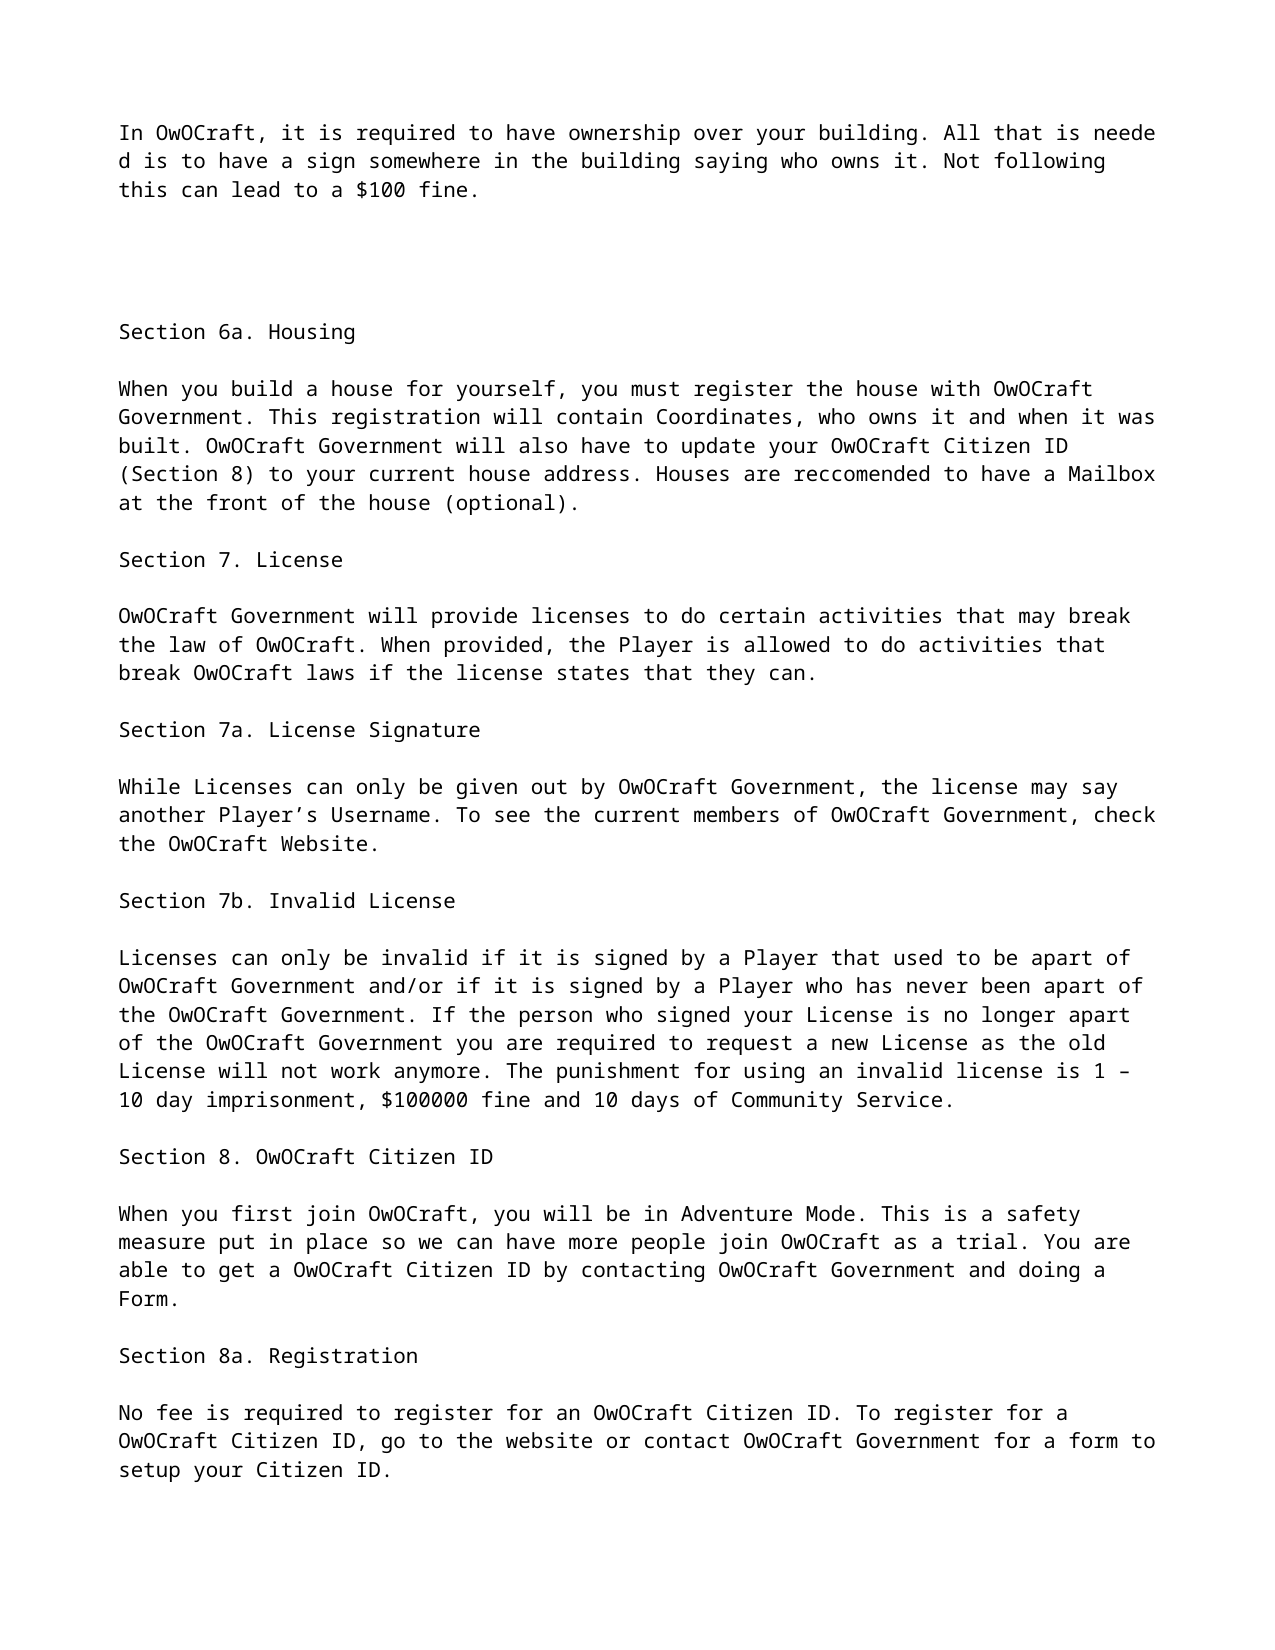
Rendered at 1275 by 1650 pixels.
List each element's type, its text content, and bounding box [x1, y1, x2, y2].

text Licenses can only be invalid if it is signed by a Player that used to be apart of OwOCraft Government and/or if it is signed by a Player who has never been apart of the OwOCraft Government. If the person who signed your License is no longer apart of the OwOCraft Government you are required to request a new License as the old License will not work anymore. The punishment for using an invalid license is 1 – 10 day imprisonment, $100000 fine and 10 days of Community Service. [118, 943, 1157, 1113]
text OwOCraft Government will provide licenses to do certain activities that may break the law of OwOCraft. When provided, the Player is allowed to do activities that break OwOCraft laws if the license states that they can. [118, 602, 1157, 687]
text No fee is required to register for an OwOCraft Citizen ID. To register for a OwOCraft Citizen ID, go to the website or contact OwOCraft Government for a form to setup your Citizen ID. [118, 1398, 1157, 1483]
text Section 7b. Invalid License [118, 886, 1157, 914]
text Section 7. License [118, 545, 1157, 573]
text Section 8a. Registration [118, 1341, 1157, 1369]
text When you build a house for yourself, you must register the house with OwOCraft Government. This registration will contain Coordinates, who owns it and when it was built. OwOCraft Government will also have to update your OwOCraft Citizen ID (Section 8) to your current house address. Houses are reccomended to have a Mailbox at the front of the house (optional). [118, 374, 1157, 516]
text In OwOCraft, it is required to have ownership over your building. All that is neede d is to have a sign somewhere in the building saying who owns it. Not following this can lead to a $100 fine. [118, 118, 1157, 203]
text Section 8. OwOCraft Citizen ID [118, 1142, 1157, 1170]
text Section 6a. Housing [118, 317, 1157, 346]
text When you first join OwOCraft, you will be in Adventure Mode. This is a safety measure put in place so we can have more people join OwOCraft as a trial. You are able to get a OwOCraft Citizen ID by contacting OwOCraft Government and doing a Form. [118, 1199, 1157, 1312]
text Section 7a. License Signature [118, 715, 1157, 744]
text While Licenses can only be given out by OwOCraft Government, the license may say another Player’s Username. To see the current members of OwOCraft Government, check the OwOCraft Website. [118, 772, 1157, 857]
